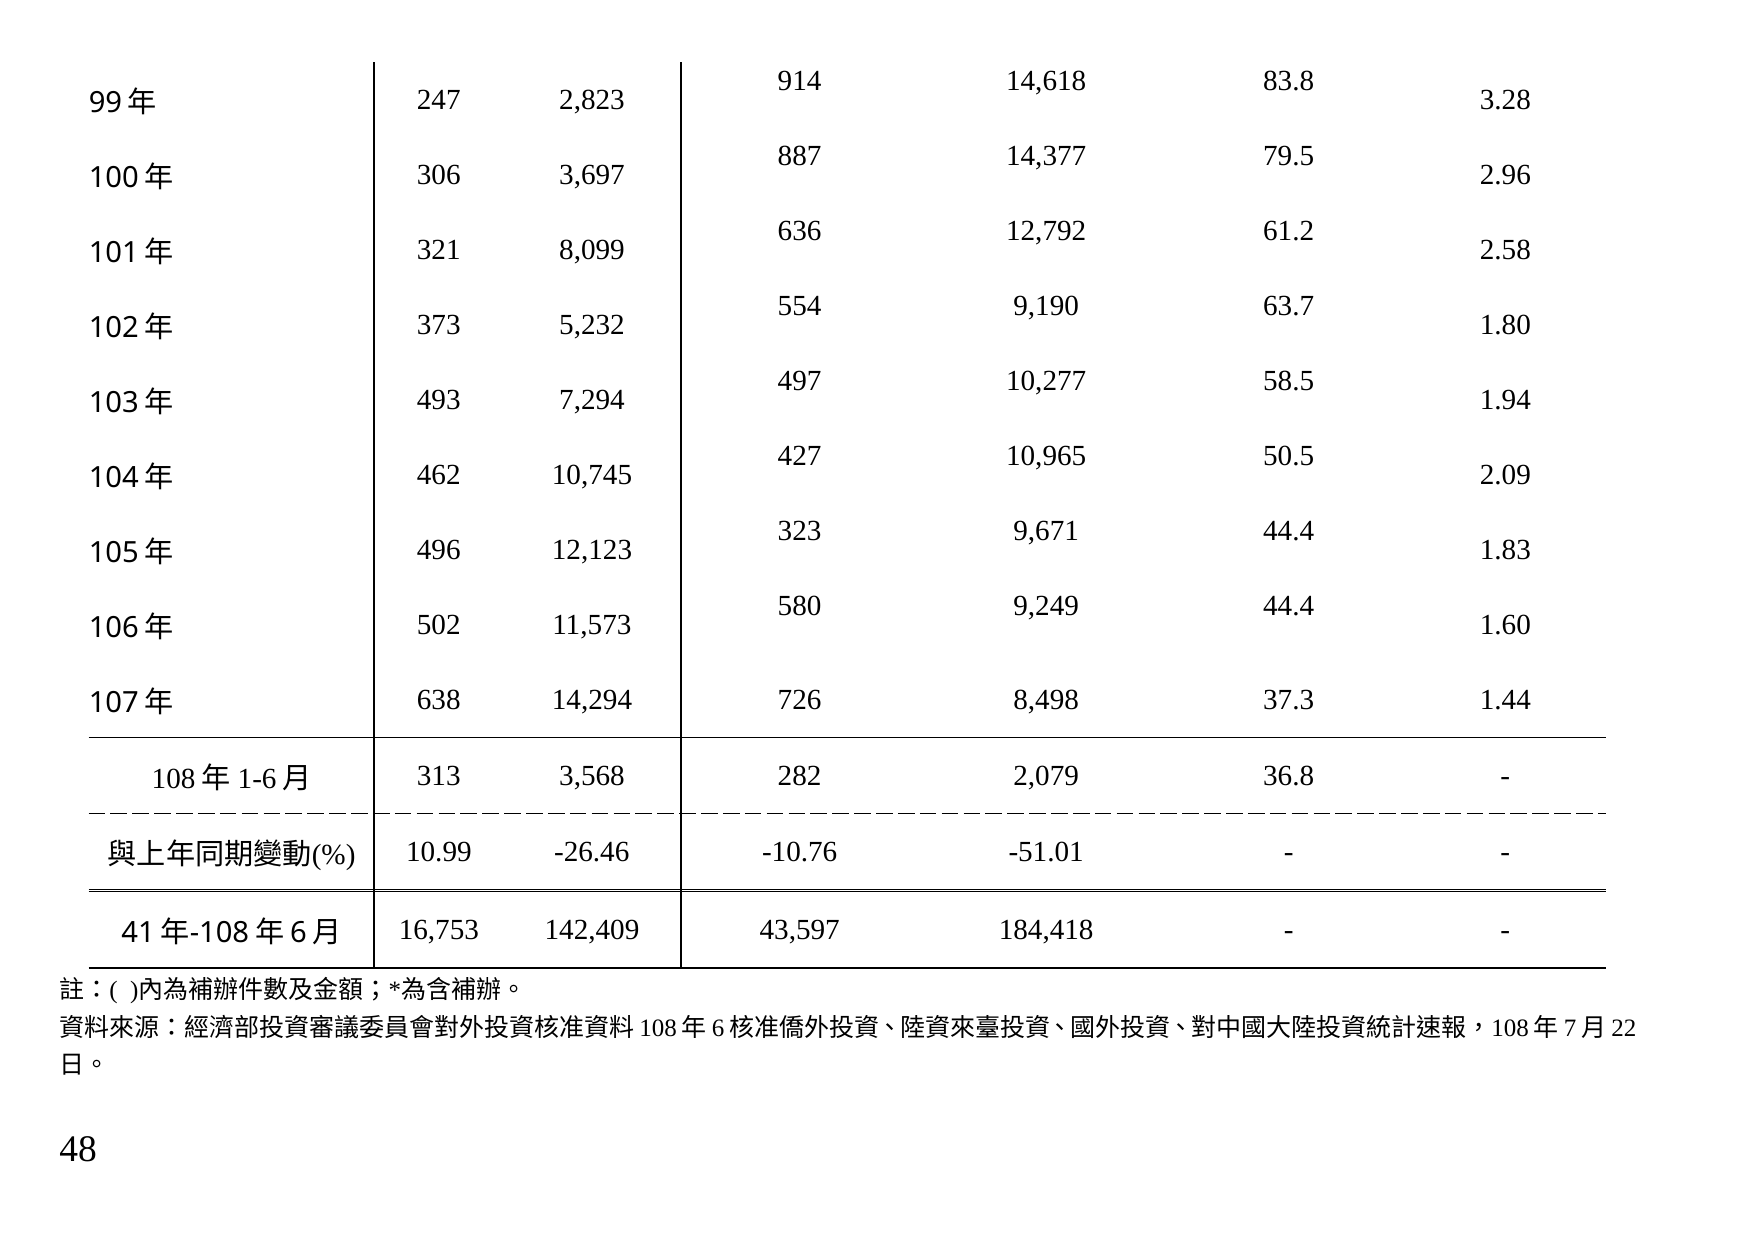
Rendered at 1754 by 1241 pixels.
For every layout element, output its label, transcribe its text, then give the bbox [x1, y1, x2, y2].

table_cell 44.4 [1174, 512, 1403, 587]
table_cell 100年 [89, 137, 373, 212]
table_cell 2,823 [503, 62, 680, 137]
table_cell 636 [682, 212, 918, 287]
table_cell 9,249 [918, 587, 1173, 662]
table_cell 14,377 [918, 137, 1173, 212]
table_cell 2,079 [918, 738, 1173, 813]
table_cell 10,965 [918, 437, 1173, 512]
table_cell - [1174, 892, 1403, 967]
table_cell 580 [682, 587, 918, 662]
table_cell 9,190 [918, 287, 1173, 362]
table_cell 726 [682, 662, 918, 737]
table_cell 1.80 [1404, 287, 1606, 362]
table_cell 14,294 [503, 662, 680, 737]
table_cell 554 [682, 287, 918, 362]
table_cell 102年 [89, 287, 373, 362]
table_cell 1.44 [1404, 662, 1606, 737]
table_cell 10.99 [375, 813, 503, 889]
table_cell 1.83 [1404, 512, 1606, 587]
table_cell 83.8 [1174, 62, 1403, 137]
table_cell 61.2 [1174, 212, 1403, 287]
table_cell 99年 [89, 62, 373, 137]
table_cell 36.8 [1174, 738, 1403, 813]
table_cell 104年 [89, 437, 373, 512]
table_cell 497 [682, 362, 918, 437]
table_cell 493 [375, 362, 503, 437]
table_cell 14,618 [918, 62, 1173, 137]
table_cell 7,294 [503, 362, 680, 437]
table_cell 16,753 [375, 892, 503, 967]
table_cell 247 [375, 62, 503, 137]
table_cell 3,697 [503, 137, 680, 212]
table_cell 43,597 [682, 892, 918, 967]
table_cell 50.5 [1174, 437, 1403, 512]
table_cell 10,745 [503, 437, 680, 512]
table_cell 108年 1-6月 [89, 738, 373, 813]
table_cell 11,573 [503, 587, 680, 662]
table_cell 63.7 [1174, 287, 1403, 362]
table_cell 101年 [89, 212, 373, 287]
table_cell 12,123 [503, 512, 680, 587]
table_cell 37.3 [1174, 662, 1403, 737]
table_cell - [1404, 892, 1606, 967]
table_cell 313 [375, 738, 503, 813]
table_cell 3,568 [503, 738, 680, 813]
table_cell 2.96 [1404, 137, 1606, 212]
table_cell 103年 [89, 362, 373, 437]
table_cell 638 [375, 662, 503, 737]
table_cell 373 [375, 287, 503, 362]
table_cell -10.76 [682, 813, 918, 889]
table_cell 8,099 [503, 212, 680, 287]
table_cell 41年-108年6月 [89, 892, 373, 967]
table_cell 10,277 [918, 362, 1173, 437]
table_cell 1.60 [1404, 587, 1606, 662]
table_cell 306 [375, 137, 503, 212]
table_cell 323 [682, 512, 918, 587]
table_cell 321 [375, 212, 503, 287]
table_cell 105年 [89, 512, 373, 587]
table_cell 2.58 [1404, 212, 1606, 287]
table_cell 502 [375, 587, 503, 662]
table_cell 與上年同期變動(%) [89, 813, 373, 889]
table_cell 5,232 [503, 287, 680, 362]
table_cell 914 [682, 62, 918, 137]
table_cell - [1404, 813, 1606, 889]
table_cell 3.28 [1404, 62, 1606, 137]
table_cell 106年 [89, 587, 373, 662]
table_cell - [1174, 813, 1403, 889]
table_cell 462 [375, 437, 503, 512]
table_cell 1.94 [1404, 362, 1606, 437]
table_cell 58.5 [1174, 362, 1403, 437]
table_cell -26.46 [503, 813, 680, 889]
text 資料來源：經濟部投資審議委員會對外投資核准資料108年6核准僑外投資、陸資來臺投資、國外投資、對中國大陸投資統計速報，108年7月22日。 [59, 1007, 1636, 1082]
table_cell 496 [375, 512, 503, 587]
table_cell 887 [682, 137, 918, 212]
table_cell 142,409 [503, 892, 680, 967]
table_cell 79.5 [1174, 137, 1403, 212]
table_cell 12,792 [918, 212, 1173, 287]
table_cell 44.4 [1174, 587, 1403, 662]
text 註：( )內為補辦件數及金額；*為含補辦。 [59, 969, 1636, 1007]
table_cell 2.09 [1404, 437, 1606, 512]
table_cell 107年 [89, 662, 373, 737]
table_cell 9,671 [918, 512, 1173, 587]
table_cell 282 [682, 738, 918, 813]
table_cell 427 [682, 437, 918, 512]
table_cell 8,498 [918, 662, 1173, 737]
table_cell - [1404, 738, 1606, 813]
table_cell 184,418 [918, 892, 1173, 967]
table_cell -51.01 [918, 813, 1173, 889]
